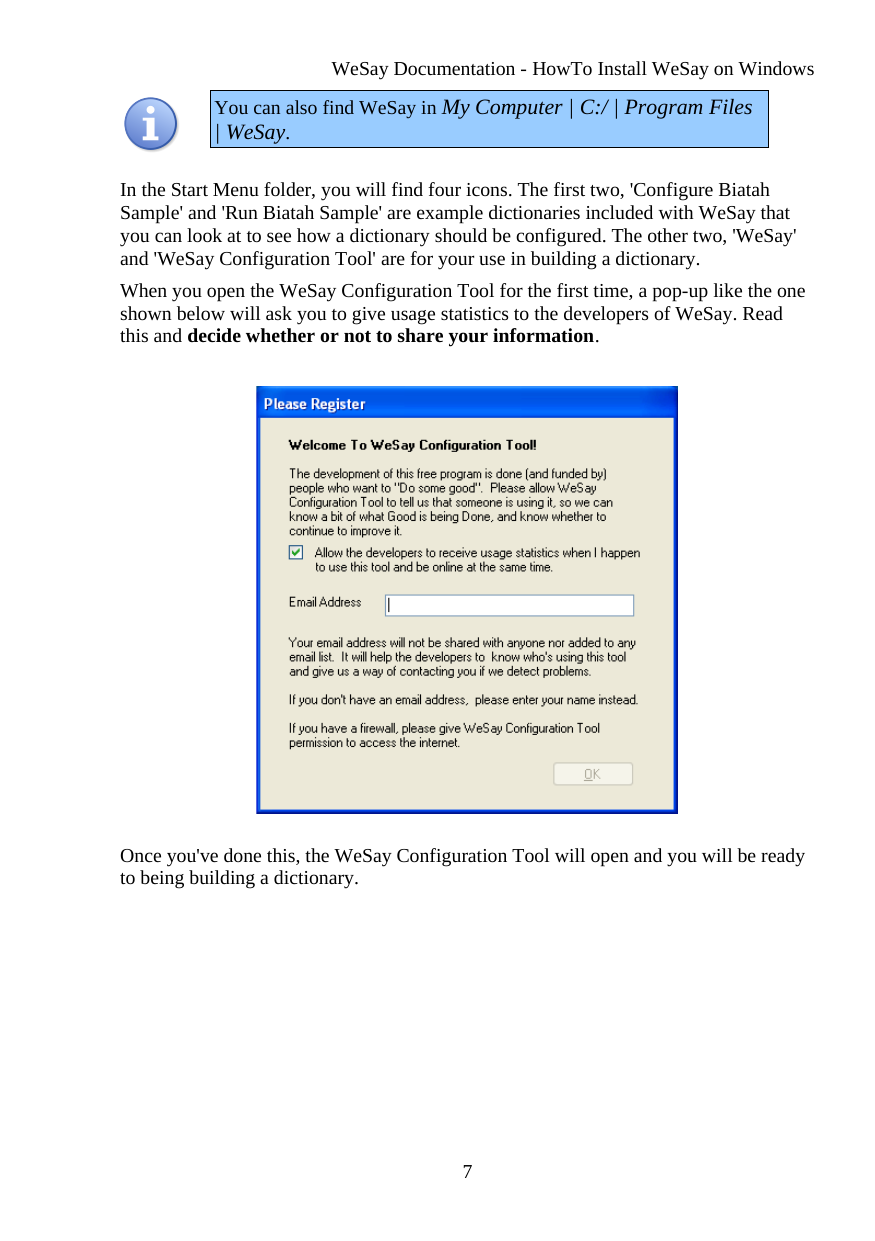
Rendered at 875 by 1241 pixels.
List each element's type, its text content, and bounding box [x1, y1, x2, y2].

text When you open the WeSay Configuration Tool for the first time, a pop-up like the one shown below will ask you to give usage statistics to the developers of WeSay. Read this and decide whether or not to share your information. [120, 279, 814, 347]
text Once you've done this, the WeSay Configuration Tool will open and you will be ready to being building a dictionary. [120, 356, 814, 889]
text You can also find WeSay in My Computer | C:/ | Program Files | WeSay. [211, 91, 768, 147]
picture [256, 386, 678, 814]
text In the Start Menu folder, you will find four icons. The first two, 'Configure Biatah Sample' and 'Run Biatah Sample' are example dictionaries included with WeSay that you can look at to see how a dictionary should be configured. The other two, 'WeSay' and 'WeSay Configuration Tool' are for your use in building a dictionary. [120, 178, 814, 270]
picture [120, 93, 181, 154]
